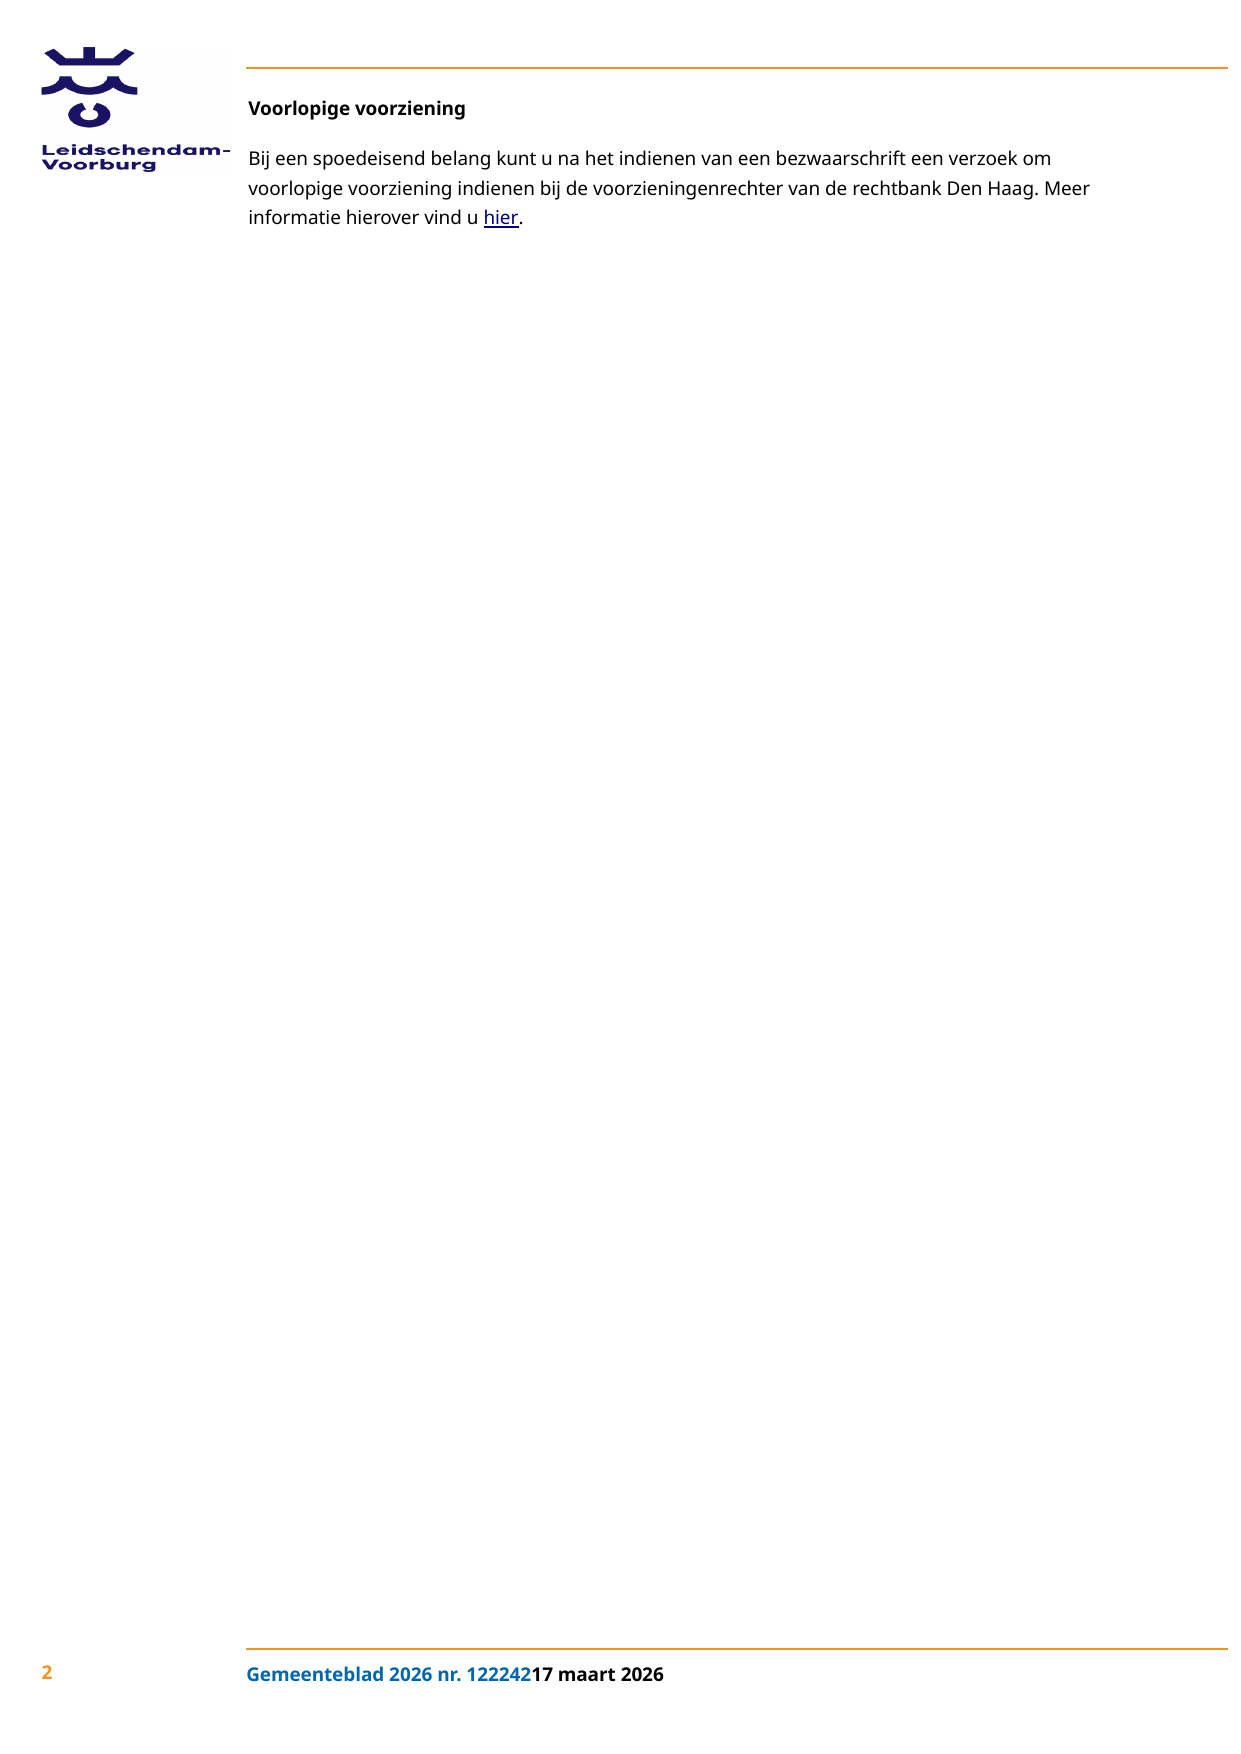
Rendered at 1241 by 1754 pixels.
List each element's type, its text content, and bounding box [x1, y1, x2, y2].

picture [41, 47, 231, 172]
text Bij een spoedeisend belang kunt u na het indienen van een bezwaarschrift een verzoek om voorlopige voorziening indienen bij de voorzieningenrechter van de rechtbank Den Haag. Meer informatie hierover vind u hier. [248, 145, 1152, 230]
text Voorlopige voorziening [248, 95, 1152, 121]
